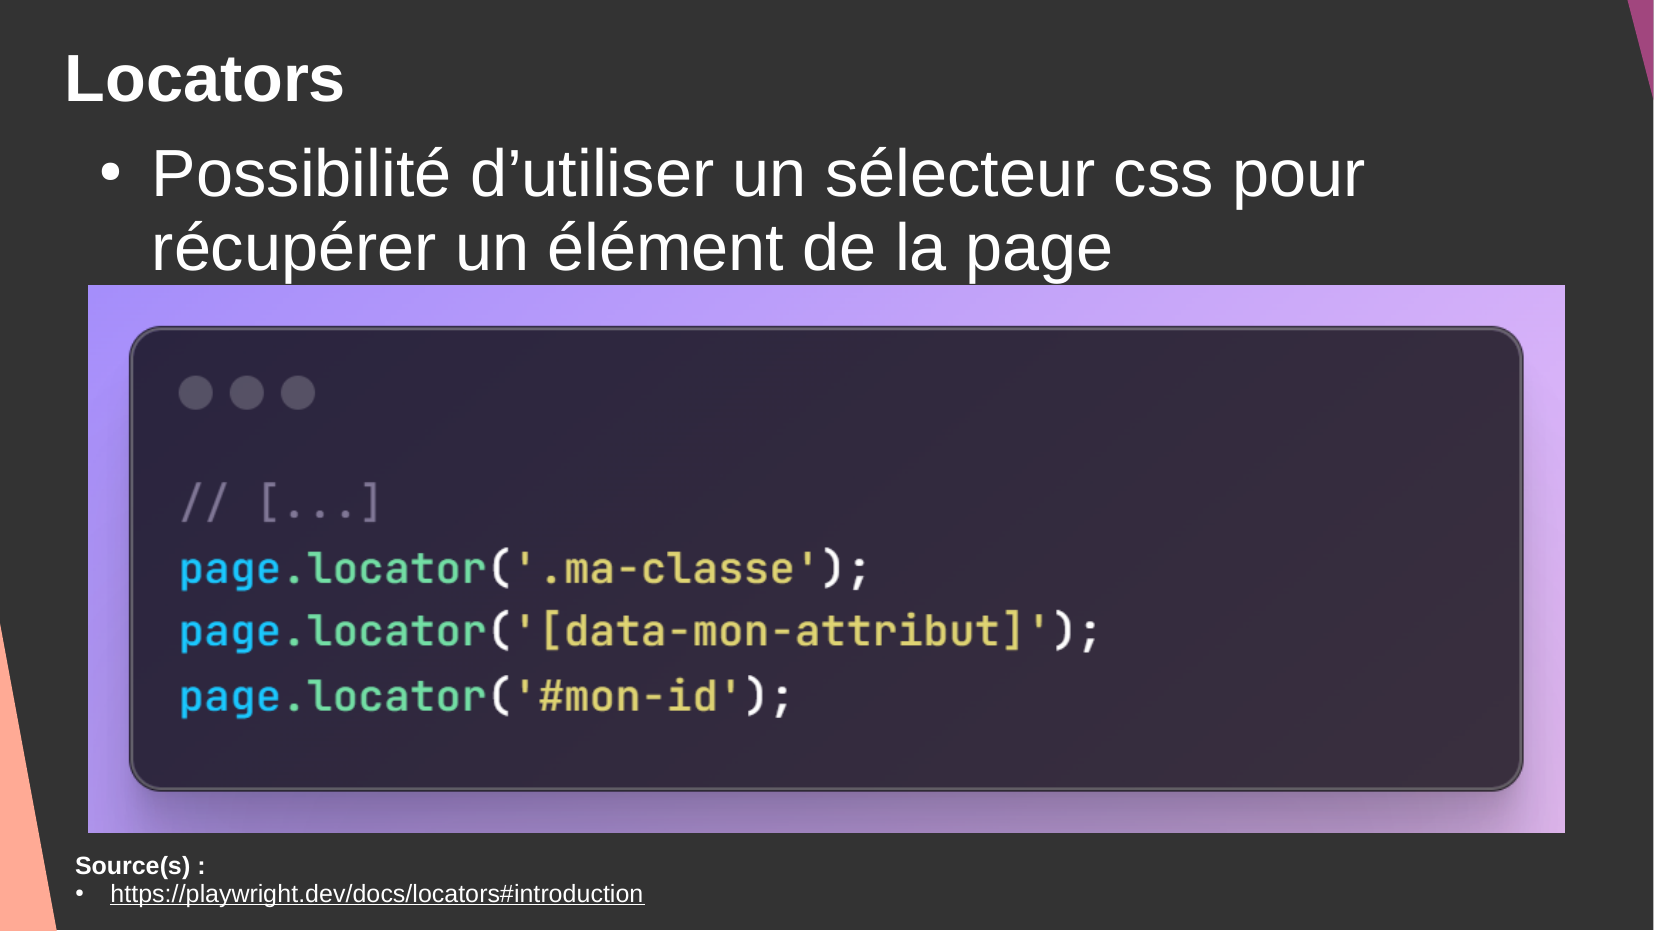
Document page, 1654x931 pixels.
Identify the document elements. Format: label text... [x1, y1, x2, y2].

text_box [0, 623, 57, 931]
text_box Source(s) : https://playwright.dev/docs/locators#introduction [60, 821, 1546, 916]
title Locators [64, 40, 1635, 116]
list Possibilité d’utiliser un sélecteur css pour récupérer un élément de la page [80, 135, 1620, 296]
picture [88, 285, 1565, 833]
text_box [1627, 0, 1654, 103]
